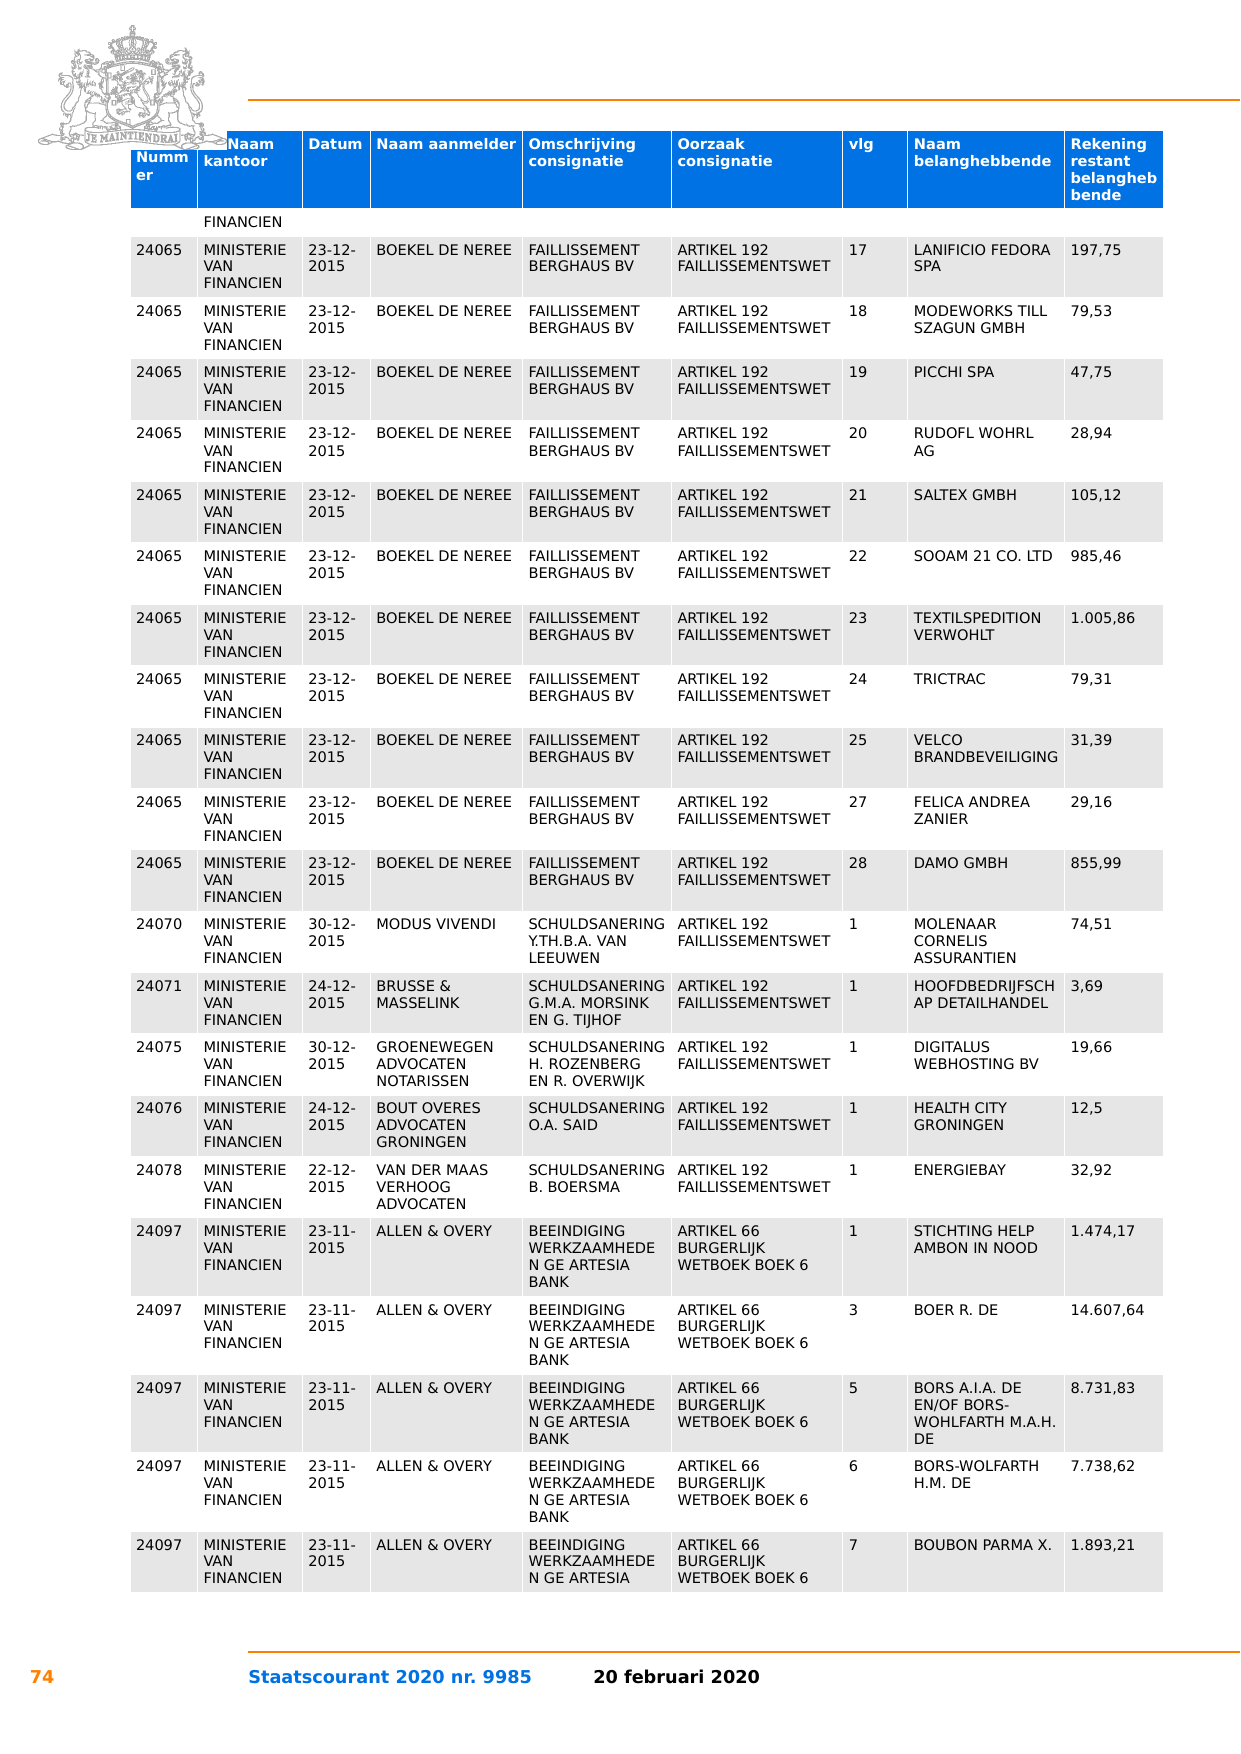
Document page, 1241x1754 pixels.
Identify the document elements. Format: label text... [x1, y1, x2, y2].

table_cell ALLEN & OVERY [371, 1218, 522, 1296]
table_cell MINISTERIE VAN FINANCIEN [198, 298, 302, 358]
table_cell 24-12-2015 [303, 973, 370, 1033]
table_cell ALLEN & OVERY [371, 1375, 522, 1452]
table_cell 32,92 [1065, 1157, 1163, 1217]
table_header Omschrijving consignatie [523, 131, 671, 208]
table_cell 79,31 [1065, 666, 1163, 726]
table_cell MINISTERIE VAN FINANCIEN [198, 359, 302, 420]
table_cell 22-12-2015 [303, 1157, 370, 1217]
table_cell [371, 209, 522, 236]
table_cell MINISTERIE VAN FINANCIEN [198, 237, 302, 297]
table_cell FAILLISSEMENT BERGHAUS BV [523, 605, 671, 665]
table_cell 24065 [131, 237, 197, 297]
table_cell ARTIKEL 66 BURGERLIJK WETBOEK BOEK 6 [672, 1297, 842, 1374]
table_cell 19,66 [1065, 1034, 1163, 1094]
table_cell MINISTERIE VAN FINANCIEN [198, 789, 302, 849]
table_cell MINISTERIE VAN FINANCIEN [198, 1375, 302, 1452]
table_cell 23-12-2015 [303, 421, 370, 481]
table_cell MINISTERIE VAN FINANCIEN [198, 1218, 302, 1296]
table_cell STICHTING HELP AMBON IN NOOD [908, 1218, 1064, 1296]
table_cell 1 [843, 1096, 907, 1156]
table_cell 23 [843, 605, 907, 665]
table_cell 24097 [131, 1218, 197, 1296]
table_cell DAMO GMBH [908, 850, 1064, 911]
table_cell 23-12-2015 [303, 298, 370, 358]
table_cell SCHULDSANERING B. BOERSMA [523, 1157, 671, 1217]
table_cell 24078 [131, 1157, 197, 1217]
table_cell MINISTERIE VAN FINANCIEN [198, 728, 302, 788]
table_cell BRUSSE & MASSELINK [371, 973, 522, 1033]
table_cell 1 [843, 1157, 907, 1217]
table_cell ARTIKEL 192 FAILLISSEMENTSWET [672, 605, 842, 665]
table_cell VAN DER MAAS VERHOOG ADVOCATEN [371, 1157, 522, 1217]
table_cell 17 [843, 237, 907, 297]
table_cell 23-12-2015 [303, 237, 370, 297]
table_cell 24065 [131, 359, 197, 420]
table_cell ARTIKEL 192 FAILLISSEMENTSWET [672, 1096, 842, 1156]
table_cell 24065 [131, 544, 197, 604]
table_cell 24065 [131, 298, 197, 358]
table_cell MINISTERIE VAN FINANCIEN [198, 421, 302, 481]
table_cell BORS A.I.A. DE EN/OF BORS-WOHLFARTH M.A.H. DE [908, 1375, 1064, 1452]
table_cell 12,5 [1065, 1096, 1163, 1156]
table_cell 24076 [131, 1096, 197, 1156]
table_cell MINISTERIE VAN FINANCIEN [198, 850, 302, 911]
table_cell 23-12-2015 [303, 789, 370, 849]
table_cell 23-11-2015 [303, 1375, 370, 1452]
table_header Datum [303, 131, 370, 208]
table_cell FAILLISSEMENT BERGHAUS BV [523, 789, 671, 849]
table_cell SCHULDSANERING Y.TH.B.A. VAN LEEUWEN [523, 912, 671, 972]
table_cell MINISTERIE VAN FINANCIEN [198, 1096, 302, 1156]
table_cell 24097 [131, 1297, 197, 1374]
table_cell ALLEN & OVERY [371, 1297, 522, 1374]
table_cell 24065 [131, 789, 197, 849]
table_cell ARTIKEL 192 FAILLISSEMENTSWET [672, 1157, 842, 1217]
table_cell 28 [843, 850, 907, 911]
table_cell FINANCIEN [198, 209, 302, 236]
table_cell BOEKEL DE NEREE [371, 605, 522, 665]
table_cell 79,53 [1065, 298, 1163, 358]
table_cell 6 [843, 1453, 907, 1531]
table_cell MODEWORKS TILL SZAGUN GMBH [908, 298, 1064, 358]
table_cell MINISTERIE VAN FINANCIEN [198, 1453, 302, 1531]
table_cell BEEINDIGING WERKZAAMHEDEN GE ARTESIA BANK [523, 1453, 671, 1531]
table_cell MINISTERIE VAN FINANCIEN [198, 666, 302, 726]
table_cell 24065 [131, 728, 197, 788]
table_header Naam aanmelder [371, 131, 522, 208]
table_cell 14.607,64 [1065, 1297, 1163, 1374]
table_cell BEEINDIGING WERKZAAMHEDEN GE ARTESIA BANK [523, 1218, 671, 1296]
table_cell MINISTERIE VAN FINANCIEN [198, 1532, 302, 1592]
table_cell [131, 209, 197, 236]
table_cell 18 [843, 298, 907, 358]
table_cell LANIFICIO FEDORA SPA [908, 237, 1064, 297]
table_cell FELICA ANDREA ZANIER [908, 789, 1064, 849]
table_cell PICCHI SPA [908, 359, 1064, 420]
table_cell RUDOFL WOHRL AG [908, 421, 1064, 481]
table_cell 7 [843, 1532, 907, 1592]
table_cell 24075 [131, 1034, 197, 1094]
table_cell [523, 209, 671, 236]
table_cell FAILLISSEMENT BERGHAUS BV [523, 298, 671, 358]
table_cell ARTIKEL 192 FAILLISSEMENTSWET [672, 237, 842, 297]
picture [38, 25, 227, 150]
table_cell [908, 209, 1064, 236]
table_cell 23-11-2015 [303, 1453, 370, 1531]
table_cell 1 [843, 1034, 907, 1094]
table_cell 105,12 [1065, 482, 1163, 542]
table_cell FAILLISSEMENT BERGHAUS BV [523, 544, 671, 604]
table_cell ARTIKEL 192 FAILLISSEMENTSWET [672, 544, 842, 604]
table_cell MINISTERIE VAN FINANCIEN [198, 912, 302, 972]
table_cell 1.474,17 [1065, 1218, 1163, 1296]
table_cell 20 [843, 421, 907, 481]
table_cell BOEKEL DE NEREE [371, 482, 522, 542]
table_cell 1.005,86 [1065, 605, 1163, 665]
table_cell 25 [843, 728, 907, 788]
table_cell TRICTRAC [908, 666, 1064, 726]
table_cell 23-12-2015 [303, 666, 370, 726]
table_cell TEXTILSPEDITION VERWOHLT [908, 605, 1064, 665]
table_cell ARTIKEL 192 FAILLISSEMENTSWET [672, 421, 842, 481]
table_cell 24070 [131, 912, 197, 972]
table_cell BEEINDIGING WERKZAAMHEDEN GE ARTESIA BANK [523, 1297, 671, 1374]
table_cell 24 [843, 666, 907, 726]
table_cell 855,99 [1065, 850, 1163, 911]
table_cell FAILLISSEMENT BERGHAUS BV [523, 850, 671, 911]
table_cell [303, 209, 370, 236]
table_cell SALTEX GMBH [908, 482, 1064, 542]
table_cell ALLEN & OVERY [371, 1532, 522, 1592]
table_cell BOEKEL DE NEREE [371, 728, 522, 788]
table_cell ARTIKEL 192 FAILLISSEMENTSWET [672, 1034, 842, 1094]
table_cell 8.731,83 [1065, 1375, 1163, 1452]
table_cell 5 [843, 1375, 907, 1452]
table_cell FAILLISSEMENT BERGHAUS BV [523, 482, 671, 542]
table_cell BOEKEL DE NEREE [371, 298, 522, 358]
table_cell FAILLISSEMENT BERGHAUS BV [523, 237, 671, 297]
table_cell BOEKEL DE NEREE [371, 789, 522, 849]
table_cell 74,51 [1065, 912, 1163, 972]
table_cell ENERGIEBAY [908, 1157, 1064, 1217]
table_cell 24097 [131, 1375, 197, 1452]
table_cell ALLEN & OVERY [371, 1453, 522, 1531]
table_cell ARTIKEL 192 FAILLISSEMENTSWET [672, 482, 842, 542]
table_cell SCHULDSANERING O.A. SAID [523, 1096, 671, 1156]
table_cell 23-12-2015 [303, 605, 370, 665]
table_cell FAILLISSEMENT BERGHAUS BV [523, 359, 671, 420]
table_cell 1 [843, 912, 907, 972]
table_cell BOEKEL DE NEREE [371, 666, 522, 726]
table_cell 3,69 [1065, 973, 1163, 1033]
table_cell [843, 209, 907, 236]
table_cell 24065 [131, 666, 197, 726]
table_cell MINISTERIE VAN FINANCIEN [198, 1297, 302, 1374]
table_cell 24071 [131, 973, 197, 1033]
table_cell HEALTH CITY GRONINGEN [908, 1096, 1064, 1156]
table_cell ARTIKEL 66 BURGERLIJK WETBOEK BOEK 6 [672, 1375, 842, 1452]
table_header vlg [843, 131, 907, 208]
table_cell 23-12-2015 [303, 482, 370, 542]
table_cell FAILLISSEMENT BERGHAUS BV [523, 728, 671, 788]
table_cell 1.893,21 [1065, 1532, 1163, 1592]
table_cell ARTIKEL 192 FAILLISSEMENTSWET [672, 912, 842, 972]
table_cell 23-11-2015 [303, 1218, 370, 1296]
table_header Naam kantoor [198, 131, 302, 208]
table_cell 24-12-2015 [303, 1096, 370, 1156]
table_cell 28,94 [1065, 421, 1163, 481]
table_cell BOEKEL DE NEREE [371, 359, 522, 420]
table_cell BOUT OVERES ADVOCATEN GRONINGEN [371, 1096, 522, 1156]
table_cell 24065 [131, 850, 197, 911]
table_cell GROENEWEGEN ADVOCATEN NOTARISSEN [371, 1034, 522, 1094]
table_cell BOEKEL DE NEREE [371, 237, 522, 297]
table_cell 7.738,62 [1065, 1453, 1163, 1531]
table_cell 24097 [131, 1532, 197, 1592]
table_cell [672, 209, 842, 236]
table_cell ARTIKEL 192 FAILLISSEMENTSWET [672, 850, 842, 911]
table_cell MINISTERIE VAN FINANCIEN [198, 973, 302, 1033]
table_cell 23-12-2015 [303, 850, 370, 911]
table_cell 24065 [131, 421, 197, 481]
table_cell 23-12-2015 [303, 359, 370, 420]
table_cell 23-12-2015 [303, 544, 370, 604]
table_header Nummer [131, 150, 197, 208]
table_cell ARTIKEL 66 BURGERLIJK WETBOEK BOEK 6 [672, 1532, 842, 1592]
table_cell 24097 [131, 1453, 197, 1531]
table_cell 31,39 [1065, 728, 1163, 788]
table_cell MINISTERIE VAN FINANCIEN [198, 605, 302, 665]
table_cell 24065 [131, 605, 197, 665]
table_cell 23-11-2015 [303, 1532, 370, 1592]
table_cell BOER R. DE [908, 1297, 1064, 1374]
table_cell ARTIKEL 192 FAILLISSEMENTSWET [672, 298, 842, 358]
table_cell 29,16 [1065, 789, 1163, 849]
table_cell 19 [843, 359, 907, 420]
table_cell 1 [843, 973, 907, 1033]
table_cell MOLENAAR CORNELIS ASSURANTIEN [908, 912, 1064, 972]
table_cell 21 [843, 482, 907, 542]
table_cell ARTIKEL 192 FAILLISSEMENTSWET [672, 359, 842, 420]
table_header Naam belanghebbende [908, 131, 1064, 208]
table_cell 23-12-2015 [303, 728, 370, 788]
table_cell 47,75 [1065, 359, 1163, 420]
table_cell ARTIKEL 192 FAILLISSEMENTSWET [672, 666, 842, 726]
table_cell BEEINDIGING WERKZAAMHEDEN GE ARTESIA [523, 1532, 671, 1592]
table_cell BORS-WOLFARTH H.M. DE [908, 1453, 1064, 1531]
table_cell ARTIKEL 192 FAILLISSEMENTSWET [672, 789, 842, 849]
table_cell ARTIKEL 66 BURGERLIJK WETBOEK BOEK 6 [672, 1218, 842, 1296]
table_cell MODUS VIVENDI [371, 912, 522, 972]
table_cell VELCO BRANDBEVEILIGING [908, 728, 1064, 788]
table_cell BOEKEL DE NEREE [371, 850, 522, 911]
table_cell 1 [843, 1218, 907, 1296]
table_cell BOEKEL DE NEREE [371, 421, 522, 481]
table_cell HOOFDBEDRIJFSCHAP DETAILHANDEL [908, 973, 1064, 1033]
table_cell 30-12-2015 [303, 1034, 370, 1094]
table_cell [1065, 209, 1163, 236]
table_cell 23-11-2015 [303, 1297, 370, 1374]
table_cell 22 [843, 544, 907, 604]
table_cell 30-12-2015 [303, 912, 370, 972]
table_cell BOEKEL DE NEREE [371, 544, 522, 604]
table_cell SCHULDSANERING H. ROZENBERG EN R. OVERWIJK [523, 1034, 671, 1094]
table_cell 197,75 [1065, 237, 1163, 297]
table_cell FAILLISSEMENT BERGHAUS BV [523, 666, 671, 726]
table_cell BOUBON PARMA X. [908, 1532, 1064, 1592]
table_cell 24065 [131, 482, 197, 542]
table_cell ARTIKEL 192 FAILLISSEMENTSWET [672, 728, 842, 788]
table_cell MINISTERIE VAN FINANCIEN [198, 1157, 302, 1217]
table_cell BEEINDIGING WERKZAAMHEDEN GE ARTESIA BANK [523, 1375, 671, 1452]
table_cell DIGITALUS WEBHOSTING BV [908, 1034, 1064, 1094]
table_cell 3 [843, 1297, 907, 1374]
table_cell 985,46 [1065, 544, 1163, 604]
table_cell 27 [843, 789, 907, 849]
table_cell MINISTERIE VAN FINANCIEN [198, 544, 302, 604]
table_header Rekening restant belanghebbende [1065, 131, 1163, 208]
table_cell MINISTERIE VAN FINANCIEN [198, 1034, 302, 1094]
table_cell FAILLISSEMENT BERGHAUS BV [523, 421, 671, 481]
table_cell SCHULDSANERING G.M.A. MORSINK EN G. TIJHOF [523, 973, 671, 1033]
table_cell ARTIKEL 66 BURGERLIJK WETBOEK BOEK 6 [672, 1453, 842, 1531]
table_header Oorzaak consignatie [672, 131, 842, 208]
table_cell ARTIKEL 192 FAILLISSEMENTSWET [672, 973, 842, 1033]
table_cell SOOAM 21 CO. LTD [908, 544, 1064, 604]
table_cell MINISTERIE VAN FINANCIEN [198, 482, 302, 542]
